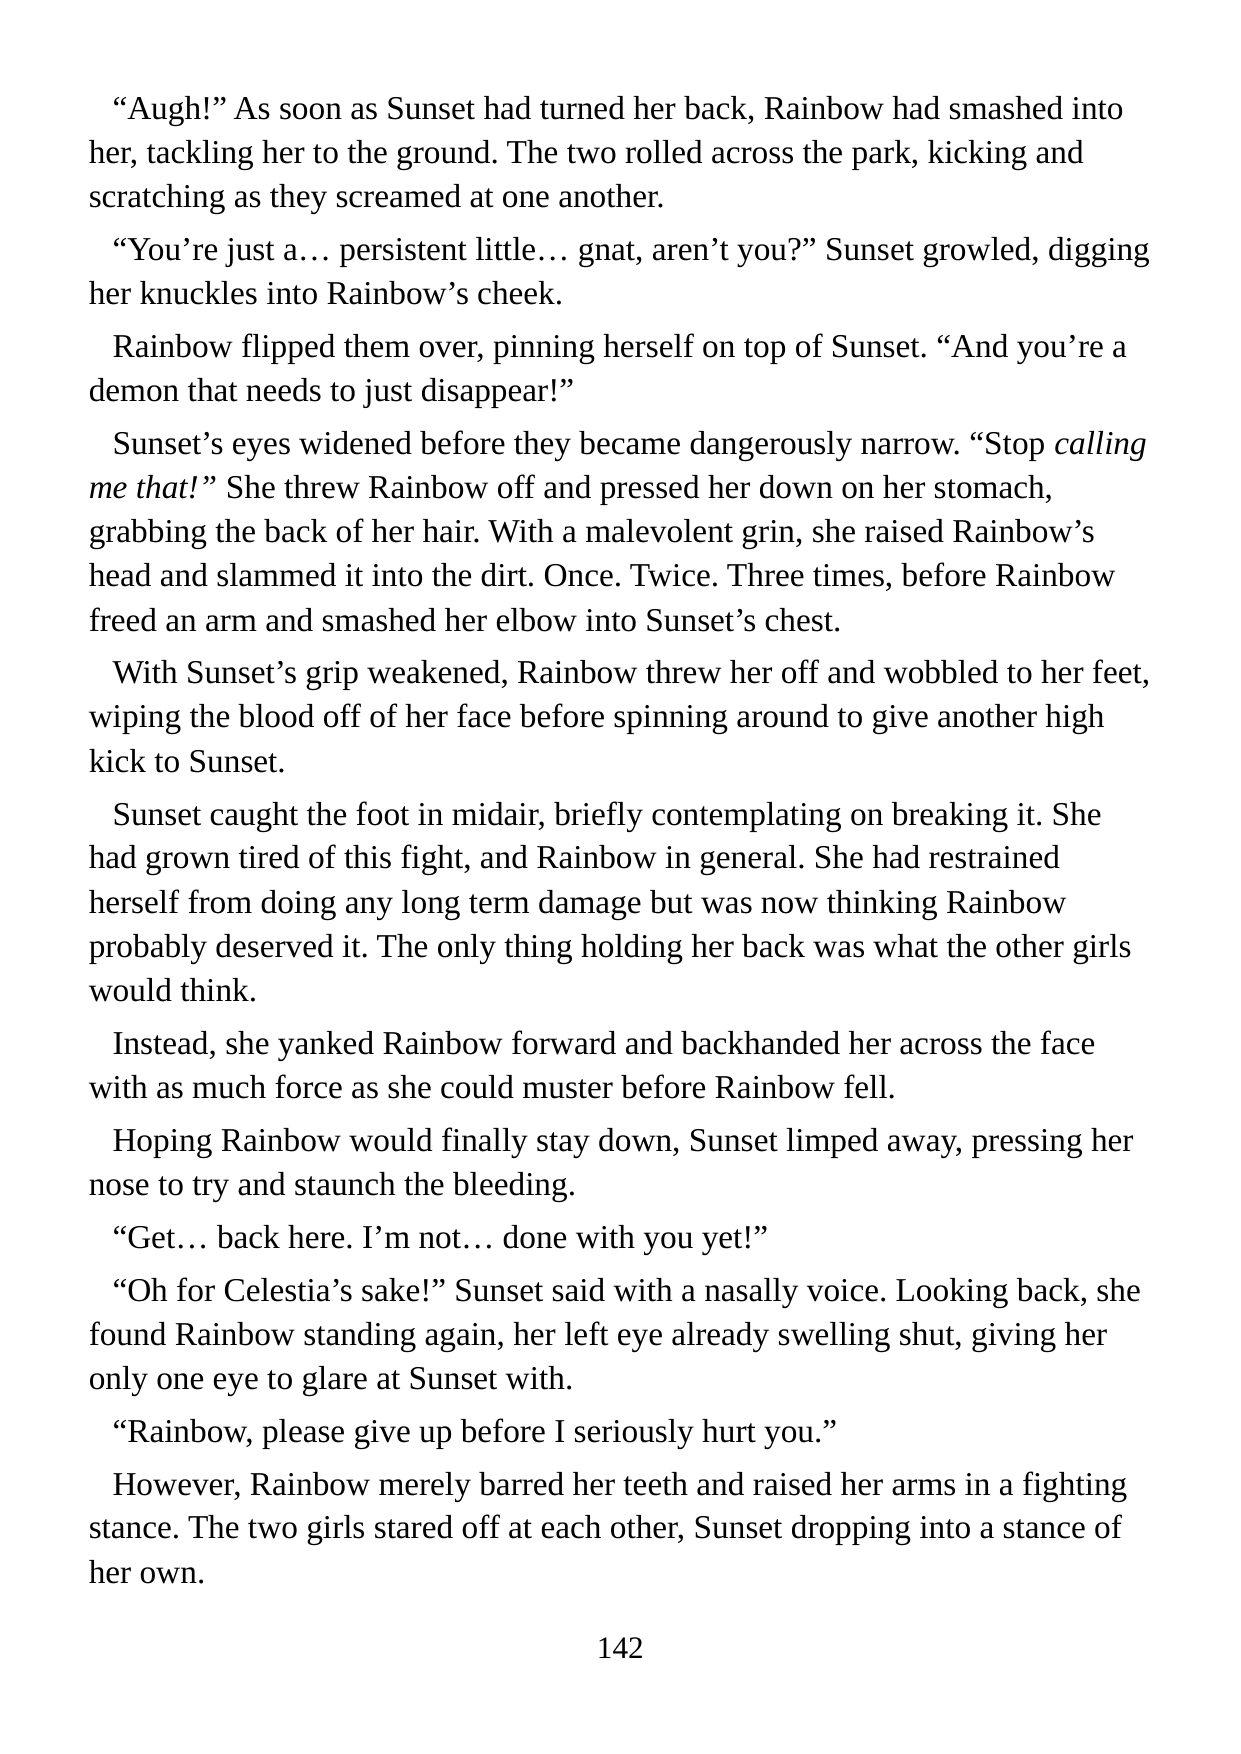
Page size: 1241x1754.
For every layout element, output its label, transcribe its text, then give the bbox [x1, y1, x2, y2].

text Rainbow flipped them over, pinning herself on top of Sunset. “And you’re a demon that needs to just disappear!” [88, 327, 1152, 409]
text “Rainbow, please give up before I seriously hurt you.” [88, 1411, 1152, 1449]
text “Augh!” As soon as Sunset had turned her back, Rainbow had smashed into her, tackling her to the ground. The two rolled across the park, kicking and scratching as they screamed at one another. [88, 88, 1152, 215]
text Instead, she yanked Rainbow forward and backhanded her across the face with as much force as she could muster before Rainbow fell. [88, 1023, 1152, 1105]
text “Get… back here. I’m not… done with you yet!” [88, 1217, 1152, 1255]
text Hoping Rainbow would finally stay down, Sunset limped away, pressing her nose to try and staunch the bleeding. [88, 1120, 1152, 1202]
text “Oh for Celestia’s sake!” Sunset said with a nasally voice. Looking back, she found Rainbow standing again, her left eye already swelling shut, giving her only one eye to glare at Sunset with. [88, 1270, 1152, 1396]
text However, Rainbow merely barred her teeth and raised her arms in a fighting stance. The two girls stared off at each other, Sunset dropping into a stance of her own. [88, 1464, 1152, 1590]
text “You’re just a… persistent little… gnat, aren’t you?” Sunset growled, digging her knuckles into Rainbow’s cheek. [88, 229, 1152, 312]
text Sunset caught the foot in midair, briefly contemplating on breaking it. She had grown tired of this fight, and Rainbow in general. She had restrained herself from doing any long term damage but was now thinking Rainbow probably deserved it. The only thing holding her back was what the other girls would think. [88, 794, 1152, 1008]
text With Sunset’s grip weakened, Rainbow threw her off and wobbled to her feet, wiping the blood off of her face before spinning around to give another high kick to Sunset. [88, 653, 1152, 779]
text Sunset’s eyes widened before they became dangerously narrow. “Stop calling me that!” She threw Rainbow off and pressed her down on her stomach, grabbing the back of her hair. With a malevolent grin, she raised Rainbow’s head and slammed it into the dirt. Once. Twice. Three times, before Rainbow freed an arm and smashed her elbow into Sunset’s chest. [88, 423, 1152, 638]
